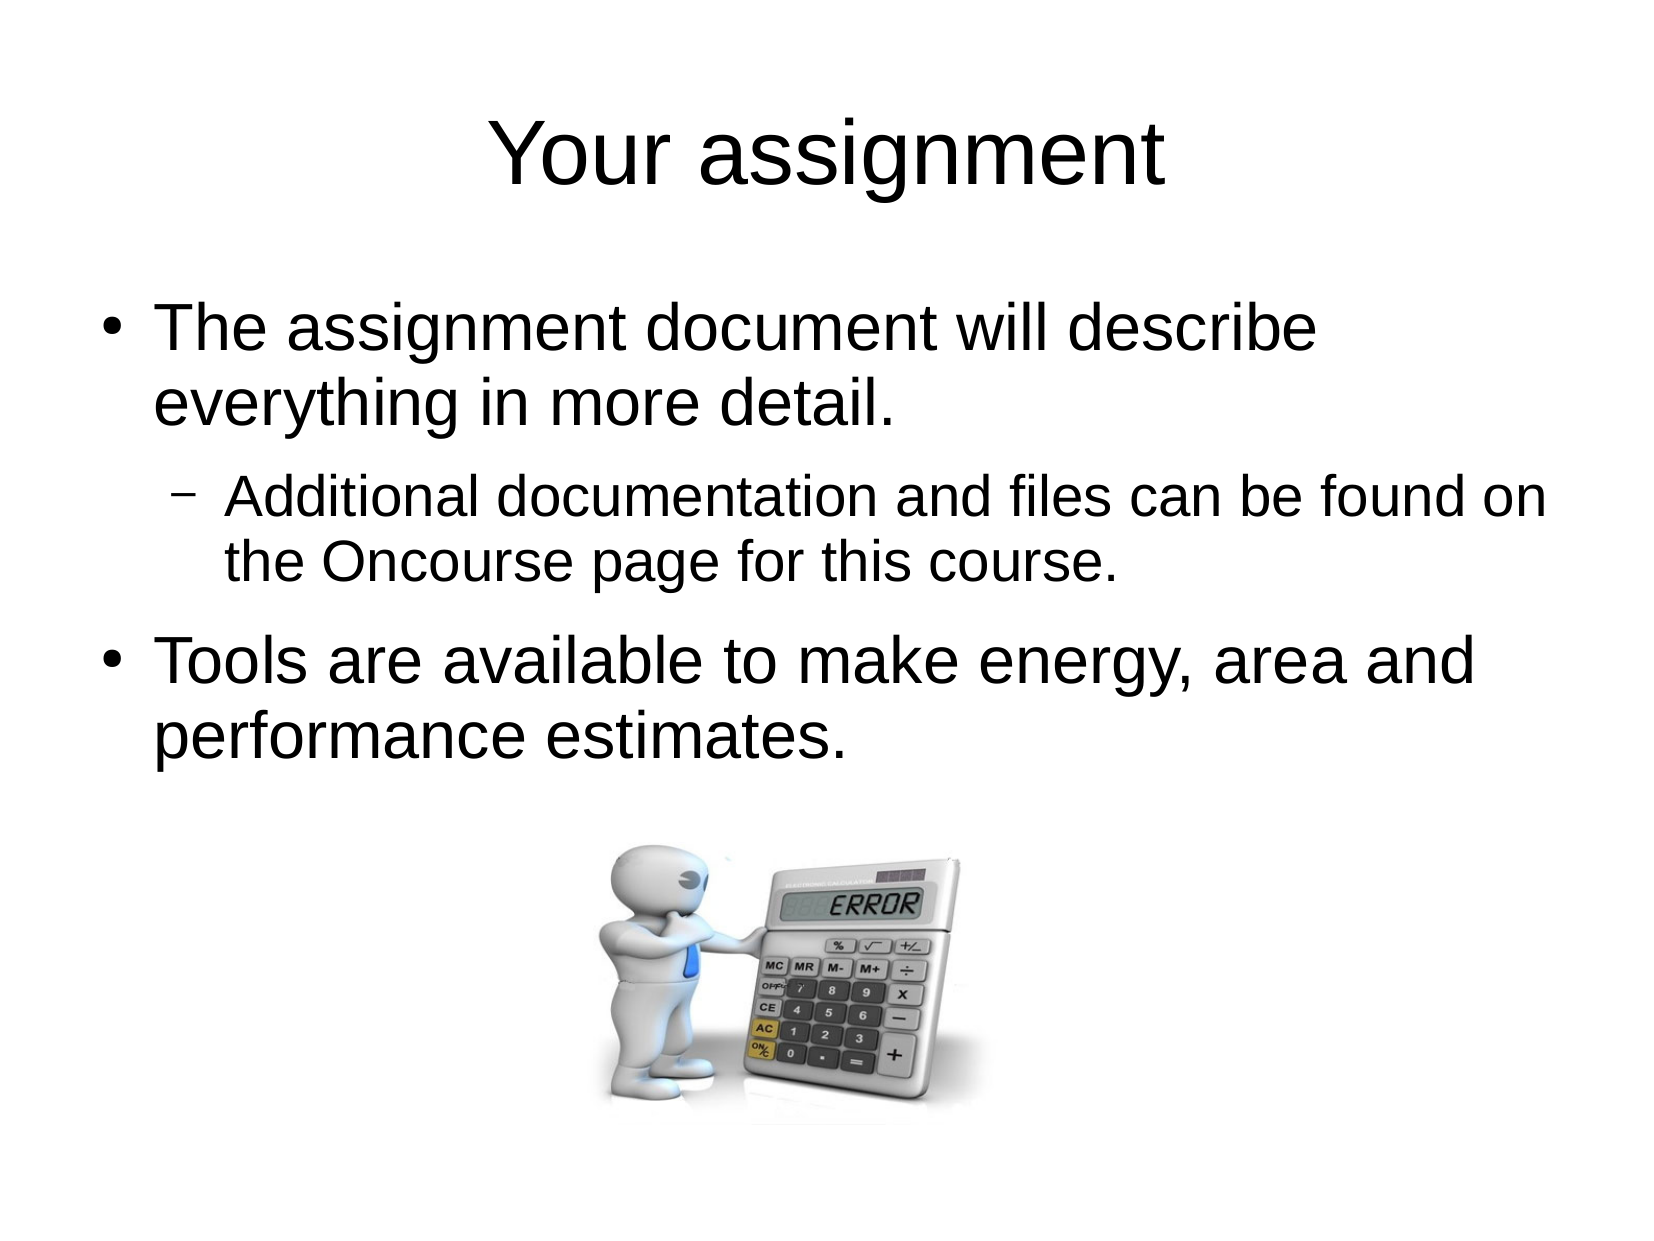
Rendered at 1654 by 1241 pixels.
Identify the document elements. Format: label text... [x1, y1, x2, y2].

picture [585, 842, 998, 1126]
title Your assignment [82, 49, 1571, 257]
list The assignment document will describe everything in more detail. Additional documentation and files can be found on the Oncourse page for this course. Tools are available to make energy, area and performance estimates. [82, 290, 1571, 1010]
